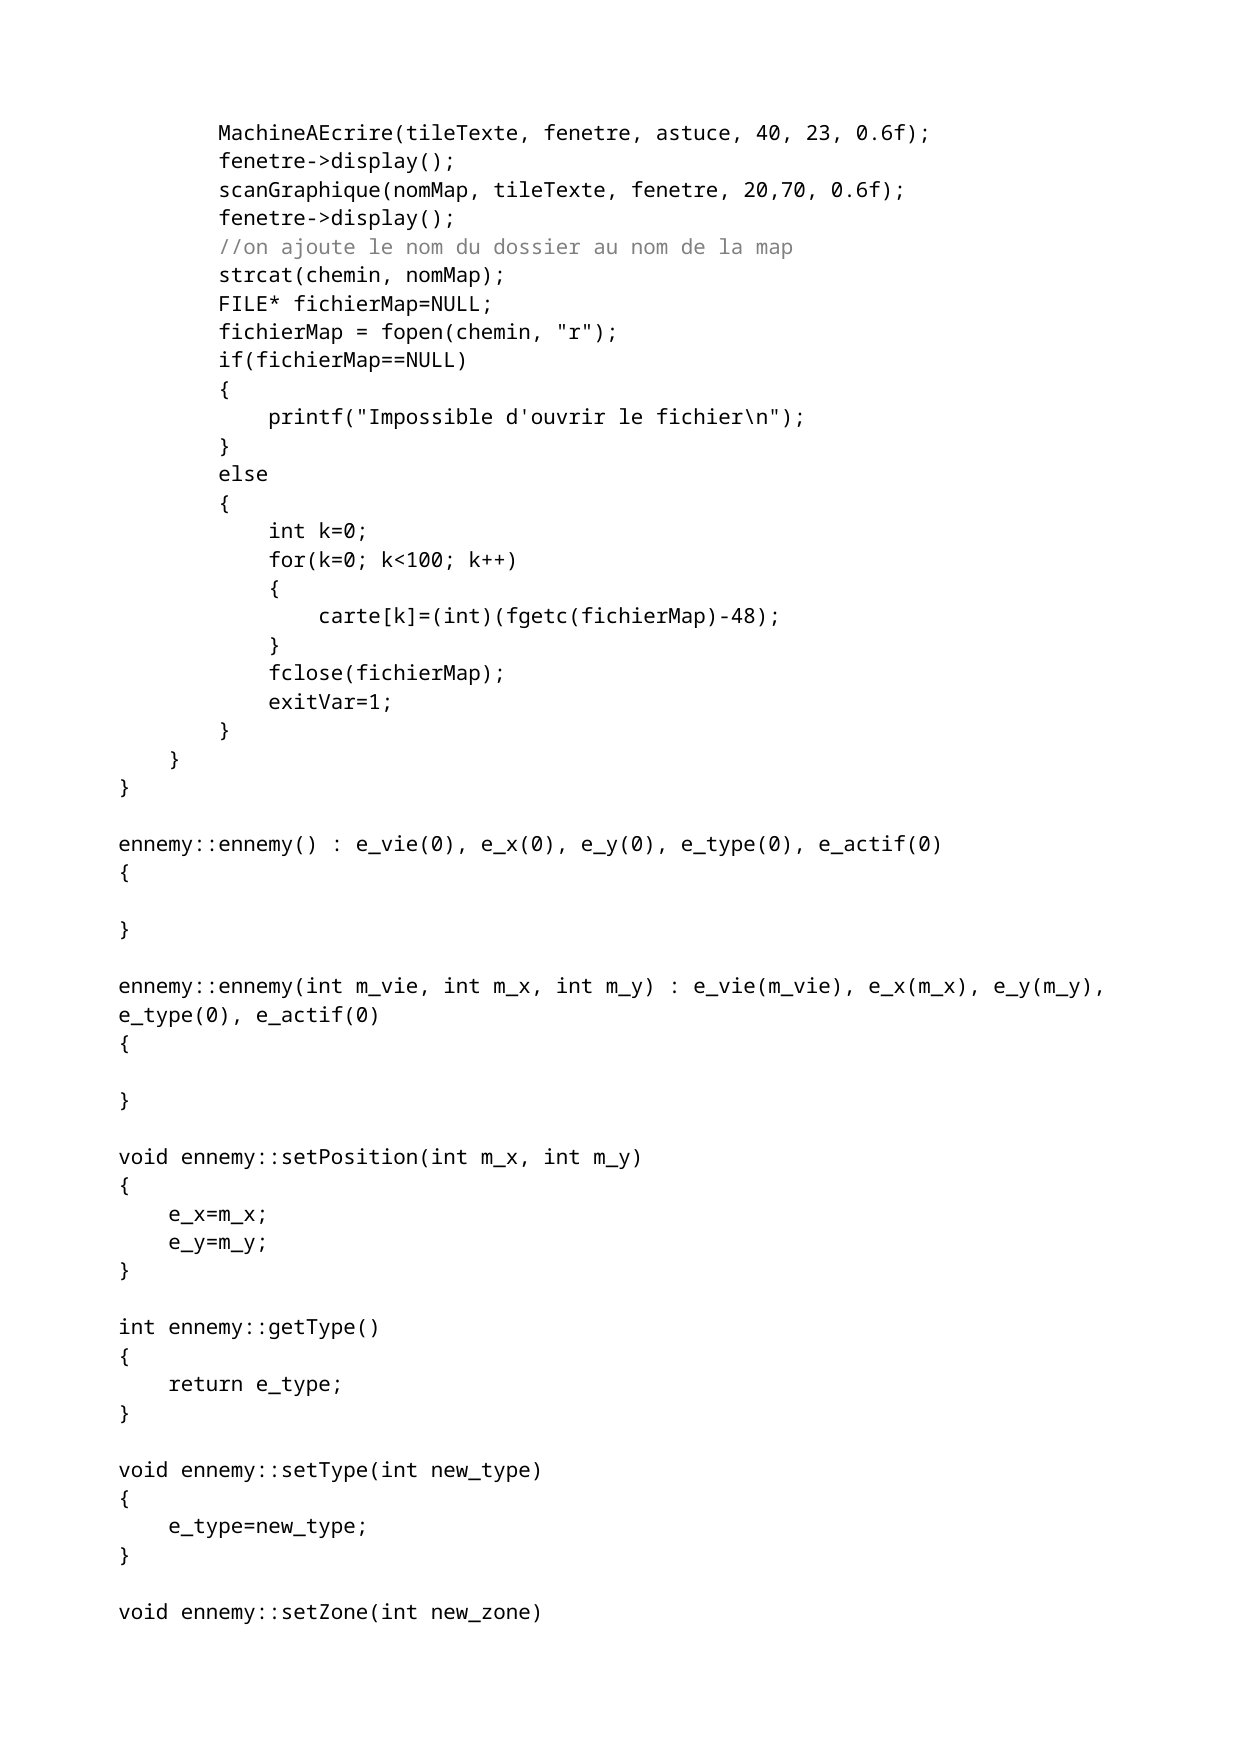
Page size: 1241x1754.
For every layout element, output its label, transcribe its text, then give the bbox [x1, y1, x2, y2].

text } [118, 431, 1122, 459]
text //on ajoute le nom du dossier au nom de la map [118, 232, 1122, 260]
text { [118, 1341, 1122, 1369]
text } [118, 1085, 1122, 1113]
text if(fichierMap==NULL) [118, 346, 1122, 374]
text fichierMap = fopen(chemin, "r"); [118, 317, 1122, 346]
text { [118, 1483, 1122, 1512]
text } [118, 914, 1122, 943]
text } [118, 744, 1122, 772]
text { [118, 374, 1122, 402]
text { [118, 488, 1122, 516]
text } [118, 1398, 1122, 1426]
text { [118, 1028, 1122, 1057]
text return e_type; [118, 1369, 1122, 1398]
text void ennemy::setType(int new_type) [118, 1455, 1122, 1483]
text } [118, 772, 1122, 801]
text } [118, 1256, 1122, 1284]
text } [118, 630, 1122, 658]
text fenetre->display(); [118, 147, 1122, 175]
text { [118, 857, 1122, 886]
text e_x=m_x; [118, 1199, 1122, 1227]
text else [118, 459, 1122, 488]
text { [118, 1170, 1122, 1199]
text for(k=0; k<100; k++) [118, 545, 1122, 573]
text int k=0; [118, 516, 1122, 545]
text strcat(chemin, nomMap); [118, 260, 1122, 289]
text { [118, 573, 1122, 602]
text fenetre->display(); [118, 203, 1122, 232]
text FILE* fichierMap=NULL; [118, 289, 1122, 317]
text printf("Impossible d'ouvrir le fichier\n"); [118, 402, 1122, 431]
text exitVar=1; [118, 687, 1122, 715]
text void ennemy::setPosition(int m_x, int m_y) [118, 1142, 1122, 1170]
text } [118, 1540, 1122, 1568]
text MachineAEcrire(tileTexte, fenetre, astuce, 40, 23, 0.6f); [118, 118, 1122, 147]
text ennemy::ennemy(int m_vie, int m_x, int m_y) : e_vie(m_vie), e_x(m_x), e_y(m_y), e_type(0), e_actif(0) [118, 971, 1122, 1028]
text ennemy::ennemy() : e_vie(0), e_x(0), e_y(0), e_type(0), e_actif(0) [118, 829, 1122, 857]
text carte[k]=(int)(fgetc(fichierMap)-48); [118, 602, 1122, 630]
text } [118, 715, 1122, 744]
text scanGraphique(nomMap, tileTexte, fenetre, 20,70, 0.6f); [118, 175, 1122, 203]
text int ennemy::getType() [118, 1312, 1122, 1341]
text void ennemy::setZone(int new_zone) [118, 1597, 1122, 1625]
text e_y=m_y; [118, 1227, 1122, 1256]
text e_type=new_type; [118, 1512, 1122, 1540]
text fclose(fichierMap); [118, 658, 1122, 687]
